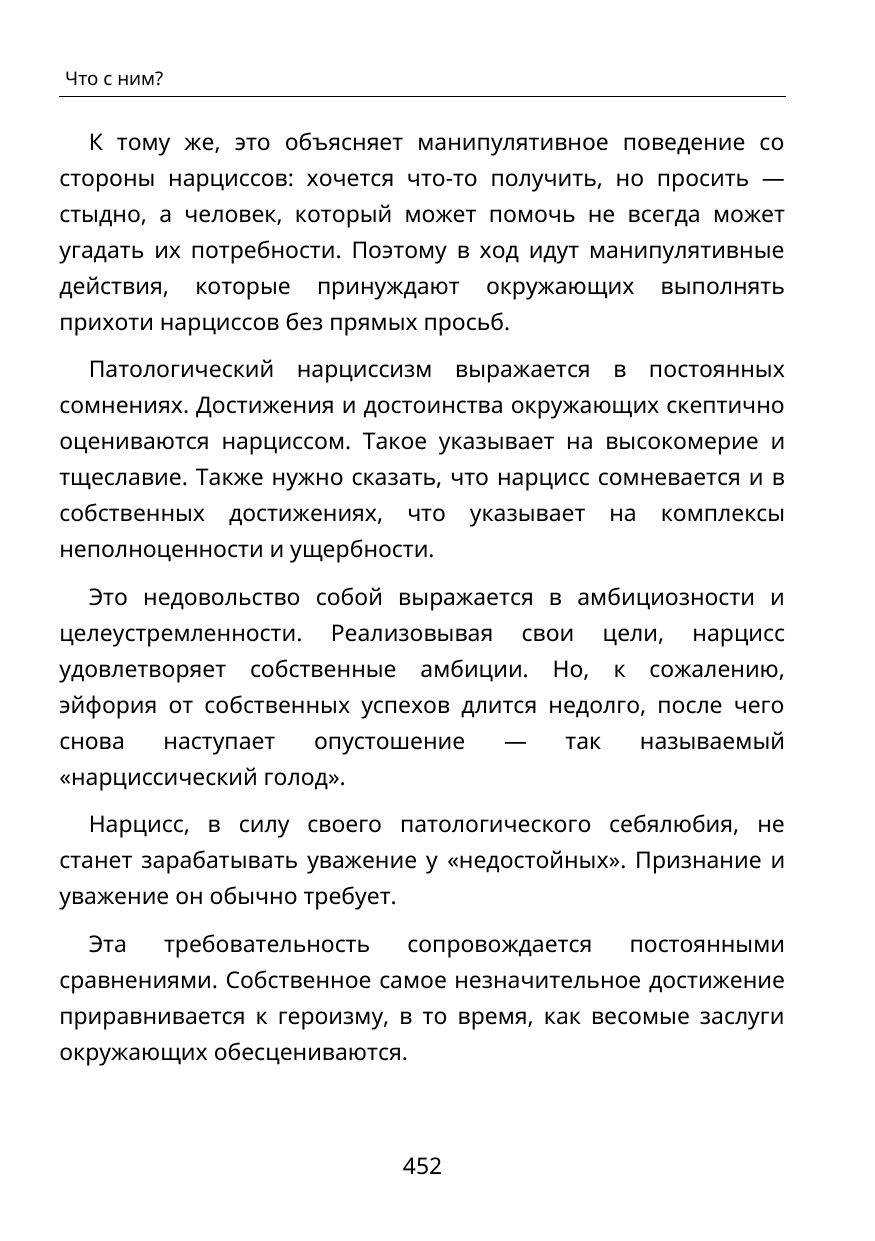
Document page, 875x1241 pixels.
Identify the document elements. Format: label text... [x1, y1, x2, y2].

text К тому же, это объясняет манипулятивное поведение со стороны нарциссов: хочется что-то получить, но просить — стыдно, а человек, который может помочь не всегда может угадать их потребности. Поэтому в ход идут манипулятивные действия, которые принуждают окружающих выполнять прихоти нарциссов без прямых просьб. [59, 126, 786, 337]
text Нарцисс, в силу своего патологического себялюбия, не станет зарабатывать уважение у «недостойных». Признание и уважение он обычно требует. [59, 808, 786, 911]
text Эта требовательность сопровождается постоянными сравнениями. Собственное самое незначительное достижение приравнивается к героизму, в то время, как весомые заслуги окружающих обесцениваются. [59, 928, 786, 1067]
text Это недовольство собой выражается в амбициозности и целеустремленности. Реализовывая свои цели, нарцисс удовлетворяет собственные амбиции. Но, к сожалению, эйфория от собственных успехов длится недолго, после чего снова наступает опустошение — так называемый «нарциссический голод». [59, 581, 786, 792]
text Патологический нарциссизм выражается в постоянных сомнениях. Достижения и достоинства окружающих скептично оцениваются нарциссом. Такое указывает на высокомерие и тщеславие. Также нужно сказать, что нарцисс сомневается и в собственных достижениях, что указывает на комплексы неполноценности и ущербности. [59, 353, 786, 564]
